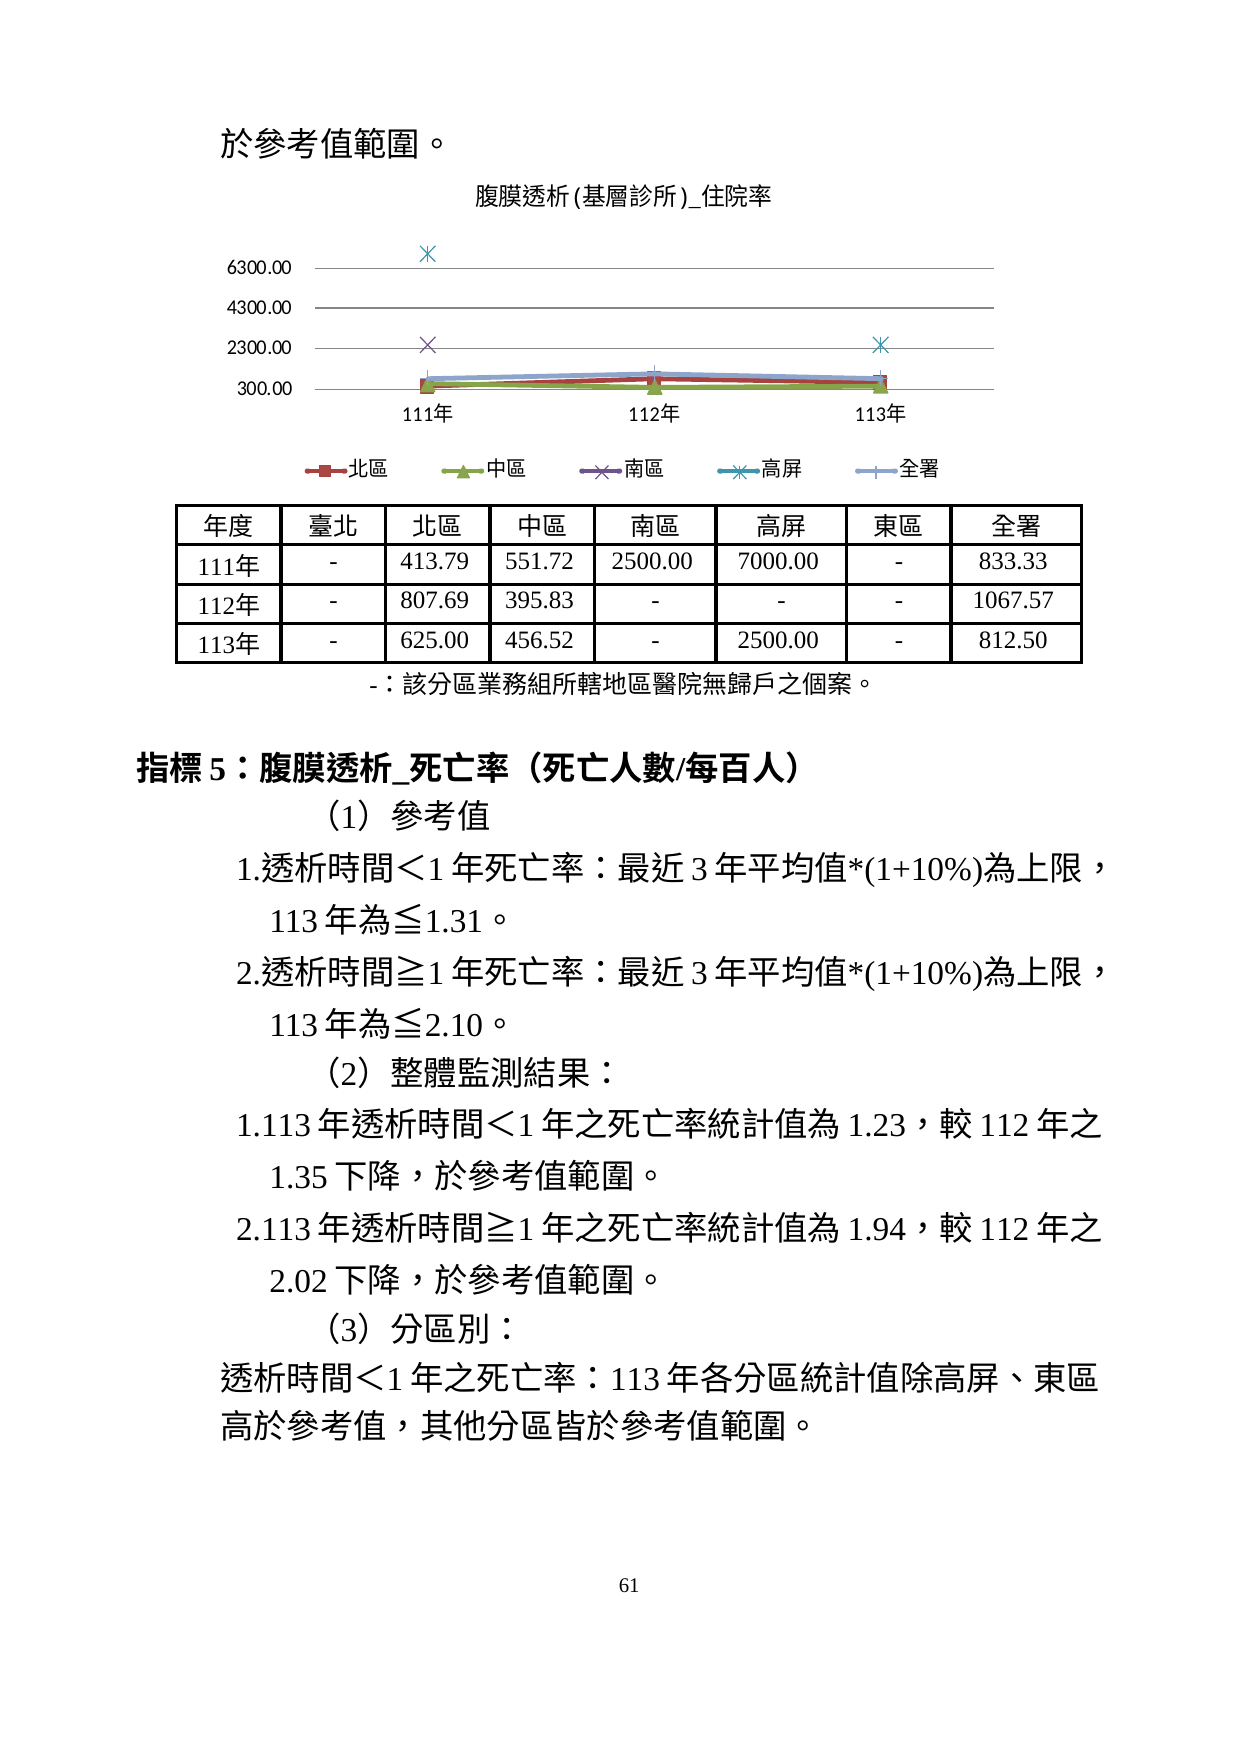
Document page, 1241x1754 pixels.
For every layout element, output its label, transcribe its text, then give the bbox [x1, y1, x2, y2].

table_cell 551.72 [492, 546, 593, 582]
table_header 高屏 [718, 507, 845, 543]
table_cell 2500.00 [718, 625, 845, 661]
list 整體監測結果： [307, 1047, 1122, 1095]
table_header 北區 [387, 507, 488, 543]
table_header 年度 [178, 507, 279, 543]
table_cell - [718, 586, 845, 622]
table_cell 833.33 [953, 546, 1080, 582]
table_cell 456.52 [492, 625, 593, 661]
table_header 東區 [848, 507, 949, 543]
table_cell - [596, 586, 714, 622]
table_cell - [283, 625, 384, 661]
table_cell 7000.00 [718, 546, 845, 582]
table_cell 112年 [178, 586, 279, 622]
table_cell - [596, 625, 714, 661]
text 1.113年透析時間＜1年之死亡率統計值為1.23，較112年之1.35下降，於參考值範圍。 [236, 1095, 1111, 1199]
table_header 全署 [953, 507, 1080, 543]
table_cell - [283, 546, 384, 582]
table_cell - [283, 586, 384, 622]
list 分區別： [307, 1303, 1122, 1351]
text 於參考值範圍。 [220, 118, 1111, 166]
table_cell 2500.00 [596, 546, 714, 582]
text 1.透析時間＜1年死亡率：最近3年平均值*(1+10%)為上限，113年為≦1.31。 [236, 838, 1111, 942]
table_cell 1067.57 [953, 586, 1080, 622]
table_cell - [848, 586, 949, 622]
table_cell 111年 [178, 546, 279, 582]
text 2.113年透析時間≧1年之死亡率統計值為1.94，較112年之2.02下降，於參考值範圍。 [236, 1199, 1111, 1303]
table_cell 413.79 [387, 546, 488, 582]
table_cell - [848, 625, 949, 661]
table_cell 113年 [178, 625, 279, 661]
text -：該分區業務組所轄地區醫院無歸戶之個案。 [136, 664, 1111, 701]
table_header 南區 [596, 507, 714, 543]
table_cell 807.69 [387, 586, 488, 622]
table_header 臺北 [283, 507, 384, 543]
table_cell 395.83 [492, 586, 593, 622]
table_cell 625.00 [387, 625, 488, 661]
text 2.透析時間≧1年死亡率：最近3年平均值*(1+10%)為上限，113年為≦2.10。 [236, 942, 1111, 1047]
text 透析時間＜1年之死亡率：113年各分區統計值除高屏、東區高於參考值，其他分區皆於參考值範圍。 [220, 1351, 1111, 1448]
table_header 中區 [492, 507, 593, 543]
table_cell - [848, 546, 949, 582]
table_cell 812.50 [953, 625, 1080, 661]
subtitle 指標5：腹膜透析_死亡率（死亡人數/每百人） [136, 742, 1122, 790]
list 參考值 [307, 790, 1122, 838]
